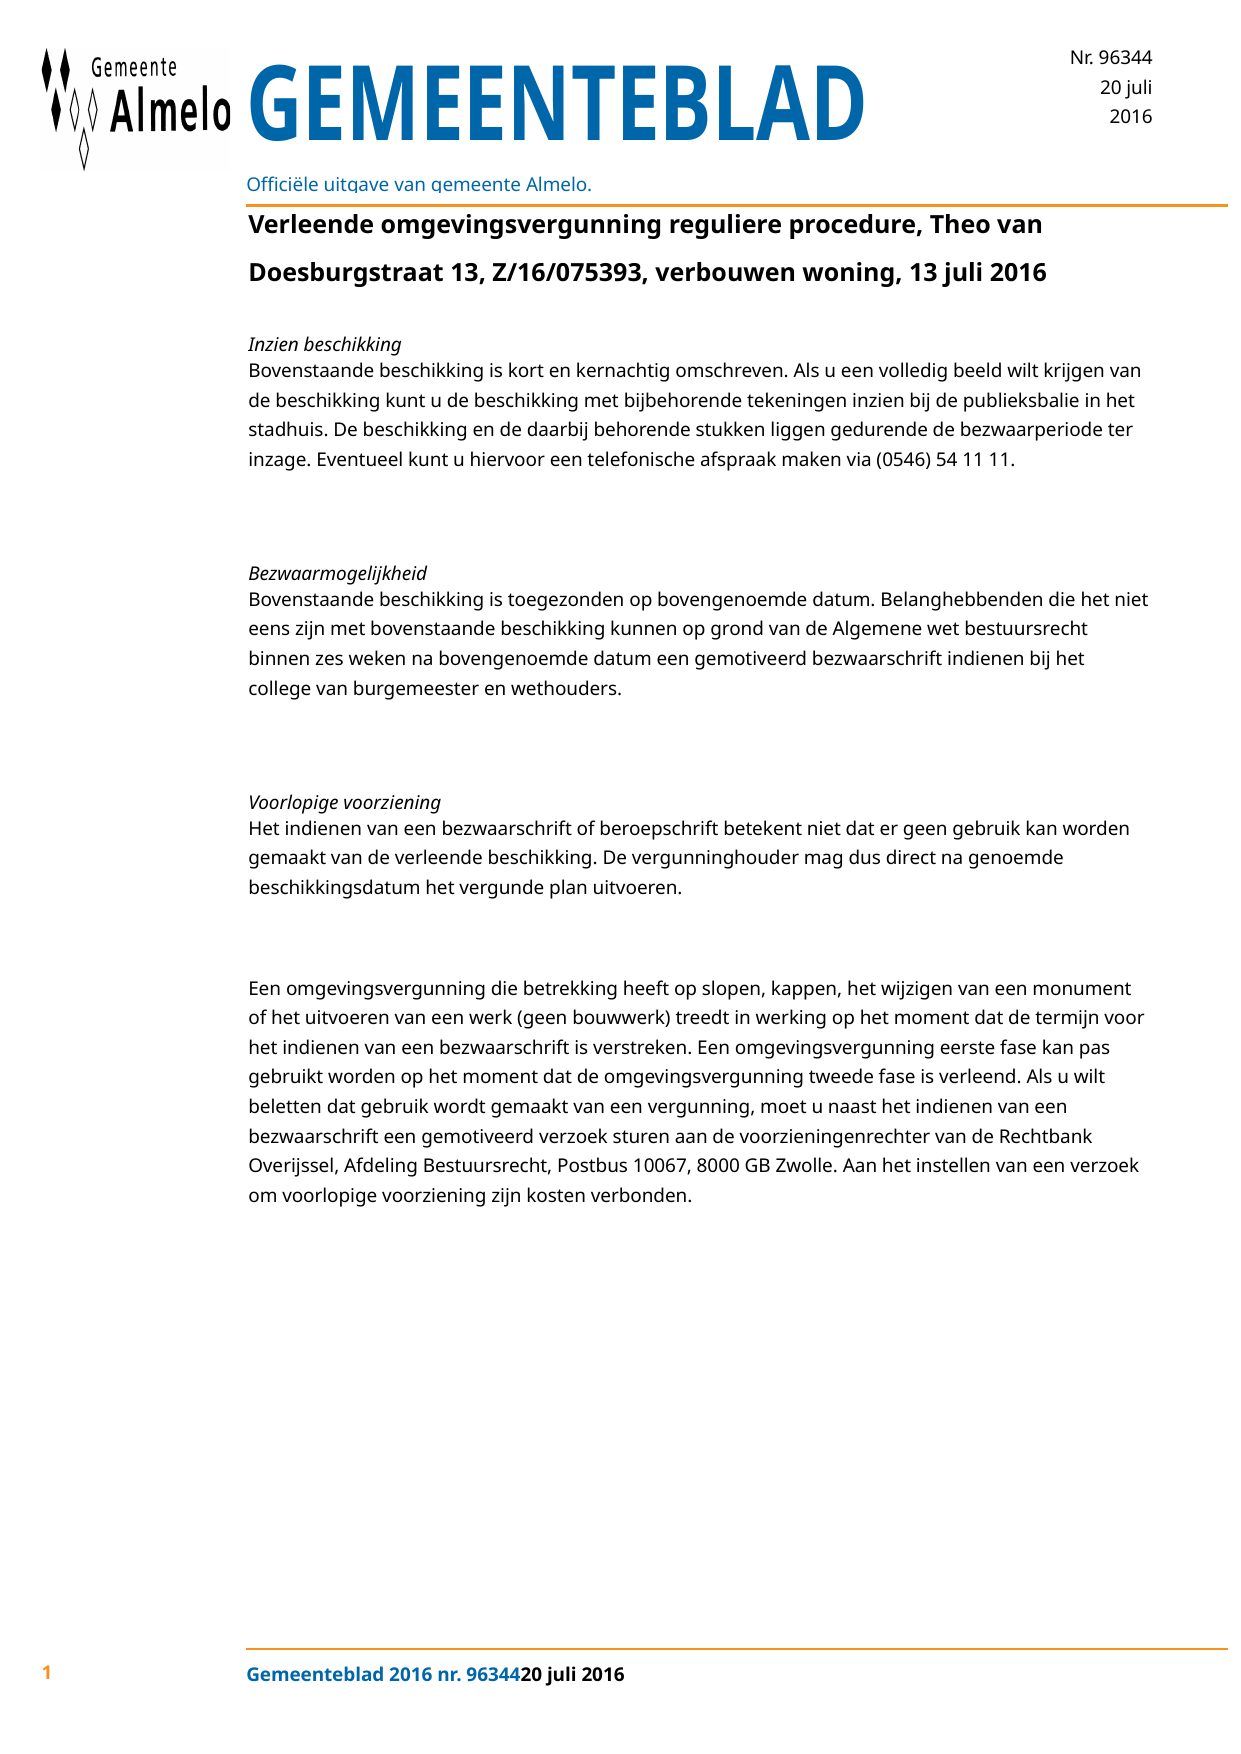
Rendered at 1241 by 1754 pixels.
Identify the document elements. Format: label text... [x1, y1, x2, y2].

text Het indienen van een bezwaarschrift of beroepschrift betekent niet dat er geen gebruik kan worden gemaakt van de verleende beschikking. De vergunninghouder mag dus direct na genoemde beschikkingsdatum het vergunde plan uitvoeren. [248, 815, 1152, 900]
text Bovenstaande beschikking is toegezonden op bovengenoemde datum. Belanghebbenden die het niet eens zijn met bovenstaande beschikking kunnen op grond van de Algemene wet bestuursrecht binnen zes weken na bovengenoemde datum een gemotiveerd bezwaarschrift indienen bij het college van burgemeester en wethouders. [248, 586, 1152, 701]
picture [41, 47, 231, 172]
text Bovenstaande beschikking is kort en kernachtig omschreven. Als u een volledig beeld wilt krijgen van de beschikking kunt u de beschikking met bijbehorende tekeningen inzien bij de publieksbalie in het stadhuis. De beschikking en de daarbij behorende stukken liggen gedurende de bezwaarperiode ter inzage. Eventueel kunt u hiervoor een telefonische afspraak maken via (0546) 54 11 11. [248, 357, 1152, 472]
text Bezwaarmogelijkheid [248, 560, 1152, 586]
text Voorlopige voorziening [248, 789, 1152, 815]
text Verleende omgevingsvergunning reguliere procedure, Theo van Doesburgstraat 13, Z/16/075393, verbouwen woning, 13 juli 2016 [248, 207, 1152, 288]
text Een omgevingsvergunning die betrekking heeft op slopen, kappen, het wijzigen van een monument of het uitvoeren van een werk (geen bouwwerk) treedt in werking op het moment dat de termijn voor het indienen van een bezwaarschrift is verstreken. Een omgevingsvergunning eerste fase kan pas gebruikt worden op het moment dat de omgevingsvergunning tweede fase is verleend. Als u wilt beletten dat gebruik wordt gemaakt van een vergunning, moet u naast het indienen van een bezwaarschrift een gemotiveerd verzoek sturen aan de voorzieningenrechter van de Rechtbank Overijssel, Afdeling Bestuursrecht, Postbus 10067, 8000 GB Zwolle. Aan het instellen van een verzoek om voorlopige voorziening zijn kosten verbonden. [248, 975, 1152, 1208]
text Inzien beschikking [248, 331, 1152, 357]
